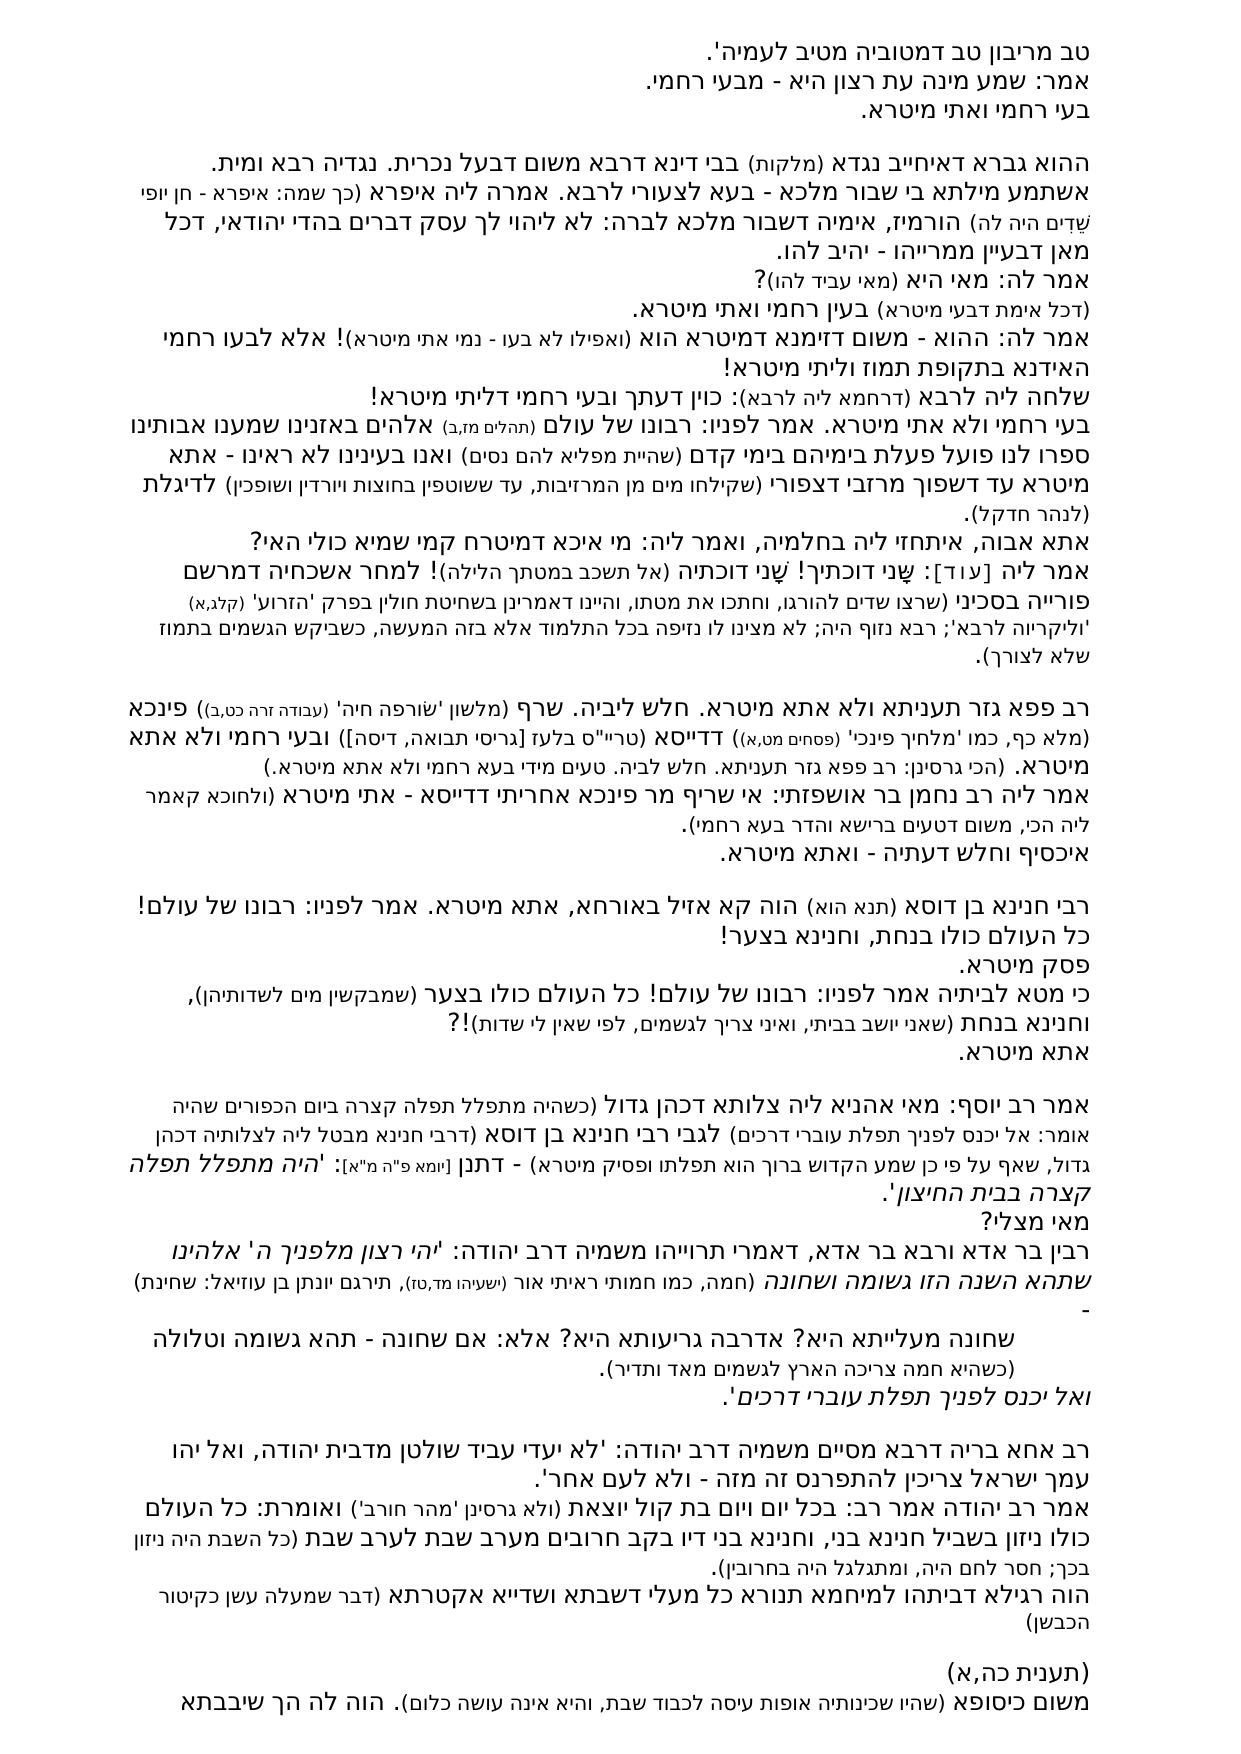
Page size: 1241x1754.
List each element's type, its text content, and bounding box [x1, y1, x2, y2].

text אמר רב יוסף: מאי אהניא ליה צלותא דכהן גדול (כשהיה מתפלל תפלה קצרה ביום הכפורים שהיה אומר: אל יכנס לפניך תפלת עוברי דרכים) לגבי רבי חנינא בן דוסא (דרבי חנינא מבטל ליה לצלותיה דכהן גדול, שאף על פי כן שמע הקדוש ברוך הוא תפלתו ופסיק מיטרא) - דתנן [יומא פ"ה מ"א]: 'היה מתפלל תפלה קצרה בבית החיצון'. [120, 1090, 1090, 1208]
text רבין בר אדא ורבא בר אדא, דאמרי תרוייהו משמיה דרב יהודה: 'יהי רצון מלפניך ה' אלהינו שתהא השנה הזו גשומה ושחונה (חמה, כמו חמותי ראיתי אור (ישעיהו מד,טז), תירגם יונתן בן עוזיאל: שחינת) - [120, 1237, 1090, 1324]
text אמר רב יהודה אמר רב: בכל יום ויום בת קול יוצאת (ולא גרסינן 'מהר חורב') ואומרת: כל העולם כולו ניזון בשביל חנינא בני, וחנינא בני דיו בקב חרובים מערב שבת לערב שבת (כל השבת היה ניזון בכך; חסר לחם היה, ומתגלגל היה בחרובין). [120, 1493, 1090, 1581]
text איכסיף וחלש דעתיה - ואתא מיטרא. [120, 838, 1090, 867]
text בעי רחמי ולא אתי מיטרא. אמר לפניו: רבונו של עולם (תהלים מז,ב) אלהים באזנינו שמענו אבותינו ספרו לנו פועל פעלת בימיהם בימי קדם (שהיית מפליא להם נסים) ואנו בעינינו לא ראינו - אתא מיטרא עד דשפוך מרזבי דצפורי (שקילחו מים מן המרזיבות, עד ששוטפין בחוצות ויורדין ושופכין) לדיגלת (לנהר חדקל). [120, 411, 1090, 528]
text אמר ליה [עוד]: שָּני דוכתיך! שָׁני דוכתיה (אל תשכב במטתך הלילה)! למחר אשכחיה דמרשם פורייה בסכיני (שרצו שדים להורגו, וחתכו את מטתו, והיינו דאמרינן בשחיטת חולין בפרק 'הזרוע' (קלג,א) 'וליקריוה לרבא'; רבא נזוף היה; לא מצינו לו נזיפה בכל התלמוד אלא בזה המעשה, כשביקש הגשמים בתמוז שלא לצורך). [120, 557, 1090, 669]
text טב מריבון טב דמטוביה מטיב לעמיה'. [120, 37, 1090, 67]
text אמר: שמע מינה עת רצון היא - מבעי רחמי. [120, 67, 1090, 96]
text אתא מיטרא. [120, 1037, 1090, 1066]
text (תענית כה,א) [120, 1658, 1090, 1687]
text אמר לה: מאי היא (מאי עביד להו)? [120, 266, 1090, 294]
text אמר ליה רב נחמן בר אושפזתי: אי שריף מר פינכא אחריתי דדייסא - אתי מיטרא (ולחוכא קאמר ליה הכי, משום דטעים ברישא והדר בעא רחמי). [120, 781, 1090, 838]
text רב אחא בריה דרבא מסיים משמיה דרב יהודה: 'לא יעדי עביד שולטן מדבית יהודה, ואל יהו עמך ישראל צריכין להתפרנס זה מזה - ולא לעם אחר'. [120, 1435, 1090, 1493]
text (דכל אימת דבעי מיטרא) בעין רחמי ואתי מיטרא. [120, 294, 1090, 323]
text שלחה ליה לרבא (דרחמא ליה לרבא): כוין דעתך ובעי רחמי דליתי מיטרא! [120, 382, 1090, 411]
text ההוא גברא דאיחייב נגדא (מלקות) בבי דינא דרבא משום דבעל נכרית. נגדיה רבא ומית. [120, 149, 1090, 178]
text כי מטא לביתיה אמר לפניו: רבונו של עולם! כל העולם כולו בצער (שמבקשין מים לשדותיהן), וחנינא בנחת (שאני יושב בביתי, ואיני צריך לגשמים, לפי שאין לי שדות)!? [120, 979, 1090, 1037]
text משום כיסופא (שהיו שכינותיה אופות עיסה לכבוד שבת, והיא אינה עושה כלום). הוה לה הך שיבבתא [120, 1687, 1090, 1716]
text שחונה מעלייתא היא? אדרבה גריעותא היא? אלא: אם שחונה - תהא גשומה וטלולה (כשהיא חמה צריכה הארץ לגשמים מאד ותדיר). [120, 1324, 1015, 1382]
text רבי חנינא בן דוסא (תנא הוא) הוה קא אזיל באורחא, אתא מיטרא. אמר לפניו: רבונו של עולם! כל העולם כולו בנחת, וחנינא בצער! [120, 892, 1090, 950]
text אתא אבוה, איתחזי ליה בחלמיה, ואמר ליה: מי איכא דמיטרח קמי שמיא כולי האי? [120, 528, 1090, 557]
text בעי רחמי ואתי מיטרא. [120, 96, 1090, 124]
text מאי מצלי? [120, 1208, 1090, 1237]
text רב פפא גזר תעניתא ולא אתא מיטרא. חלש ליביה. שרף (מלשון 'שׂורפה חיה' (עבודה זרה כט,ב)) פינכא (מלא כף, כמו 'מלחיך פינכי' (פסחים מט,א)) דדייסא (טריי"ס בלעז [גריסי תבואה, דיסה]) ובעי רחמי ולא אתא מיטרא. (הכי גרסינן: רב פפא גזר תעניתא. חלש לביה. טעים מידי בעא רחמי ולא אתא מיטרא.) [120, 693, 1090, 781]
text אמר לה: ההוא - משום דזימנא דמיטרא הוא (ואפילו לא בעו - נמי אתי מיטרא)! אלא לבעו רחמי האידנא בתקופת תמוז וליתי מיטרא! [120, 323, 1090, 382]
text פסק מיטרא. [120, 950, 1090, 979]
text הוה רגילא דביתהו למיחמא תנורא כל מעלי דשבתא ושדייא אקטרתא (דבר שמעלה עשן כקיטור הכבשן) [120, 1581, 1090, 1634]
text אשתמע מילתא בי שבור מלכא - בעא לצעורי לרבא. אמרה ליה איפרא (כך שמה: איפרא - חן יופי שֵׁדִים היה לה) הורמיז, אימיה דשבור מלכא לברה: לא ליהוי לך עסק דברים בהדי יהודאי, דכל מאן דבעיין ממרייהו - יהיב להו. [120, 178, 1090, 266]
text ואל יכנס לפניך תפלת עוברי דרכים'. [120, 1382, 1090, 1411]
